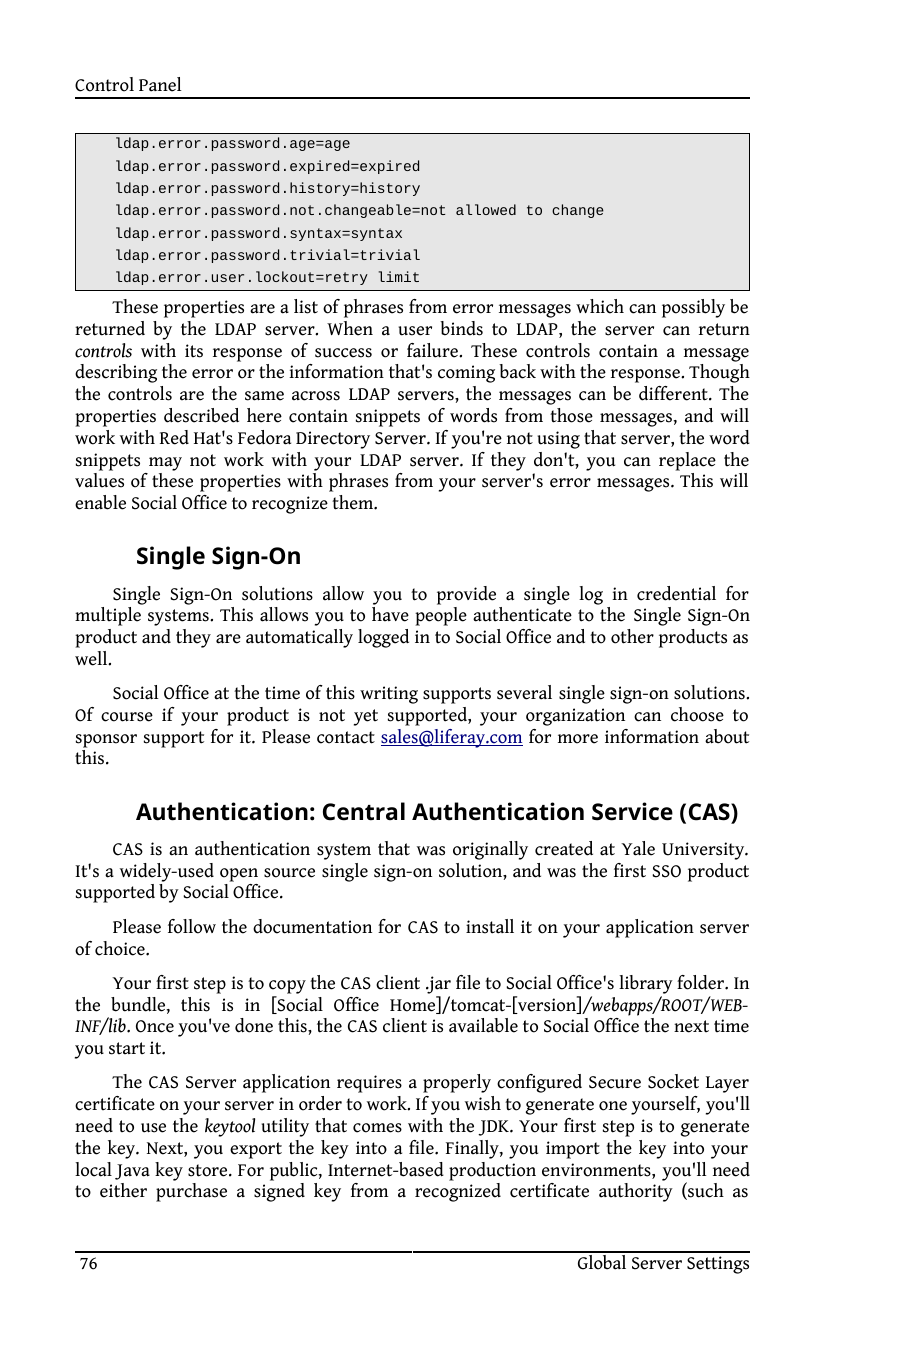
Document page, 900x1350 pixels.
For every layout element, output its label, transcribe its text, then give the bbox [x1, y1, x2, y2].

text These properties are a list of phrases from error messages which can possibly be returned by the LDAP server. When a user binds to LDAP, the server can return controls with its response of success or failure. These controls contain a message describing the error or the information that's coming back with the response. Though the controls are the same across LDAP servers, the messages can be different. The properties described here contain snippets of words from those messages, and will work with Red Hat's Fedora Directory Server. If you're not using that server, the word snippets may not work with your LDAP server. If they don't, you can replace the values of these properties with phrases from your server's error messages. This will enable Social Office to recognize them. [75, 297, 750, 515]
text ldap.error.password.not.changeable=not allowed to change [76, 200, 749, 220]
text Please follow the documentation for CAS to install it on your application server of choice. [75, 917, 750, 960]
text ldap.error.password.age=age [76, 134, 749, 153]
text The CAS Server application requires a properly configured Secure Socket Layer certificate on your server in order to work. If you wish to generate one yourself, you'll need to use the keytool utility that comes with the JDK. Your first step is to generate the key. Next, you export the key into a file. Finally, you import the key into your local Java key store. For public, Internet-based production environments, you'll need to either purchase a signed key from a recognized certificate authority (such as [75, 1072, 750, 1203]
text Your first step is to copy the CAS client .jar file to Social Office's library folder. In the bundle, this is in [Social Office Home]/tomcat-[version]/webapps/ROOT/WEB-INF/lib. Once you've done this, the CAS client is available to Social Office the next time you start it. [75, 973, 750, 1060]
text ldap.error.password.trivial=trivial [76, 244, 749, 265]
subtitle Authentication: Central Authentication Service (CAS) [130, 796, 750, 827]
text Social Office at the time of this writing supports several single sign-on solutions. Of course if your product is not yet supported, your organization can choose to sponsor support for it. Please contact sales@liferay.com for more information about this. [75, 683, 750, 770]
text ldap.error.password.expired=expired [76, 155, 749, 176]
text ldap.error.password.history=history [76, 177, 749, 198]
text CAS is an authentication system that was originally created at Yale University. It's a widely-used open source single sign-on solution, and was the first SSO product supported by Social Office. [75, 839, 750, 904]
text Single Sign-On solutions allow you to provide a single log in credential for multiple systems. This allows you to have people authenticate to the Single Sign-On product and they are automatically logged in to Social Office and to other products as well. [75, 583, 750, 671]
text ldap.error.user.lockout=retry limit [76, 267, 749, 290]
subtitle Single Sign-On [130, 540, 750, 572]
text ldap.error.password.syntax=syntax [76, 222, 749, 242]
